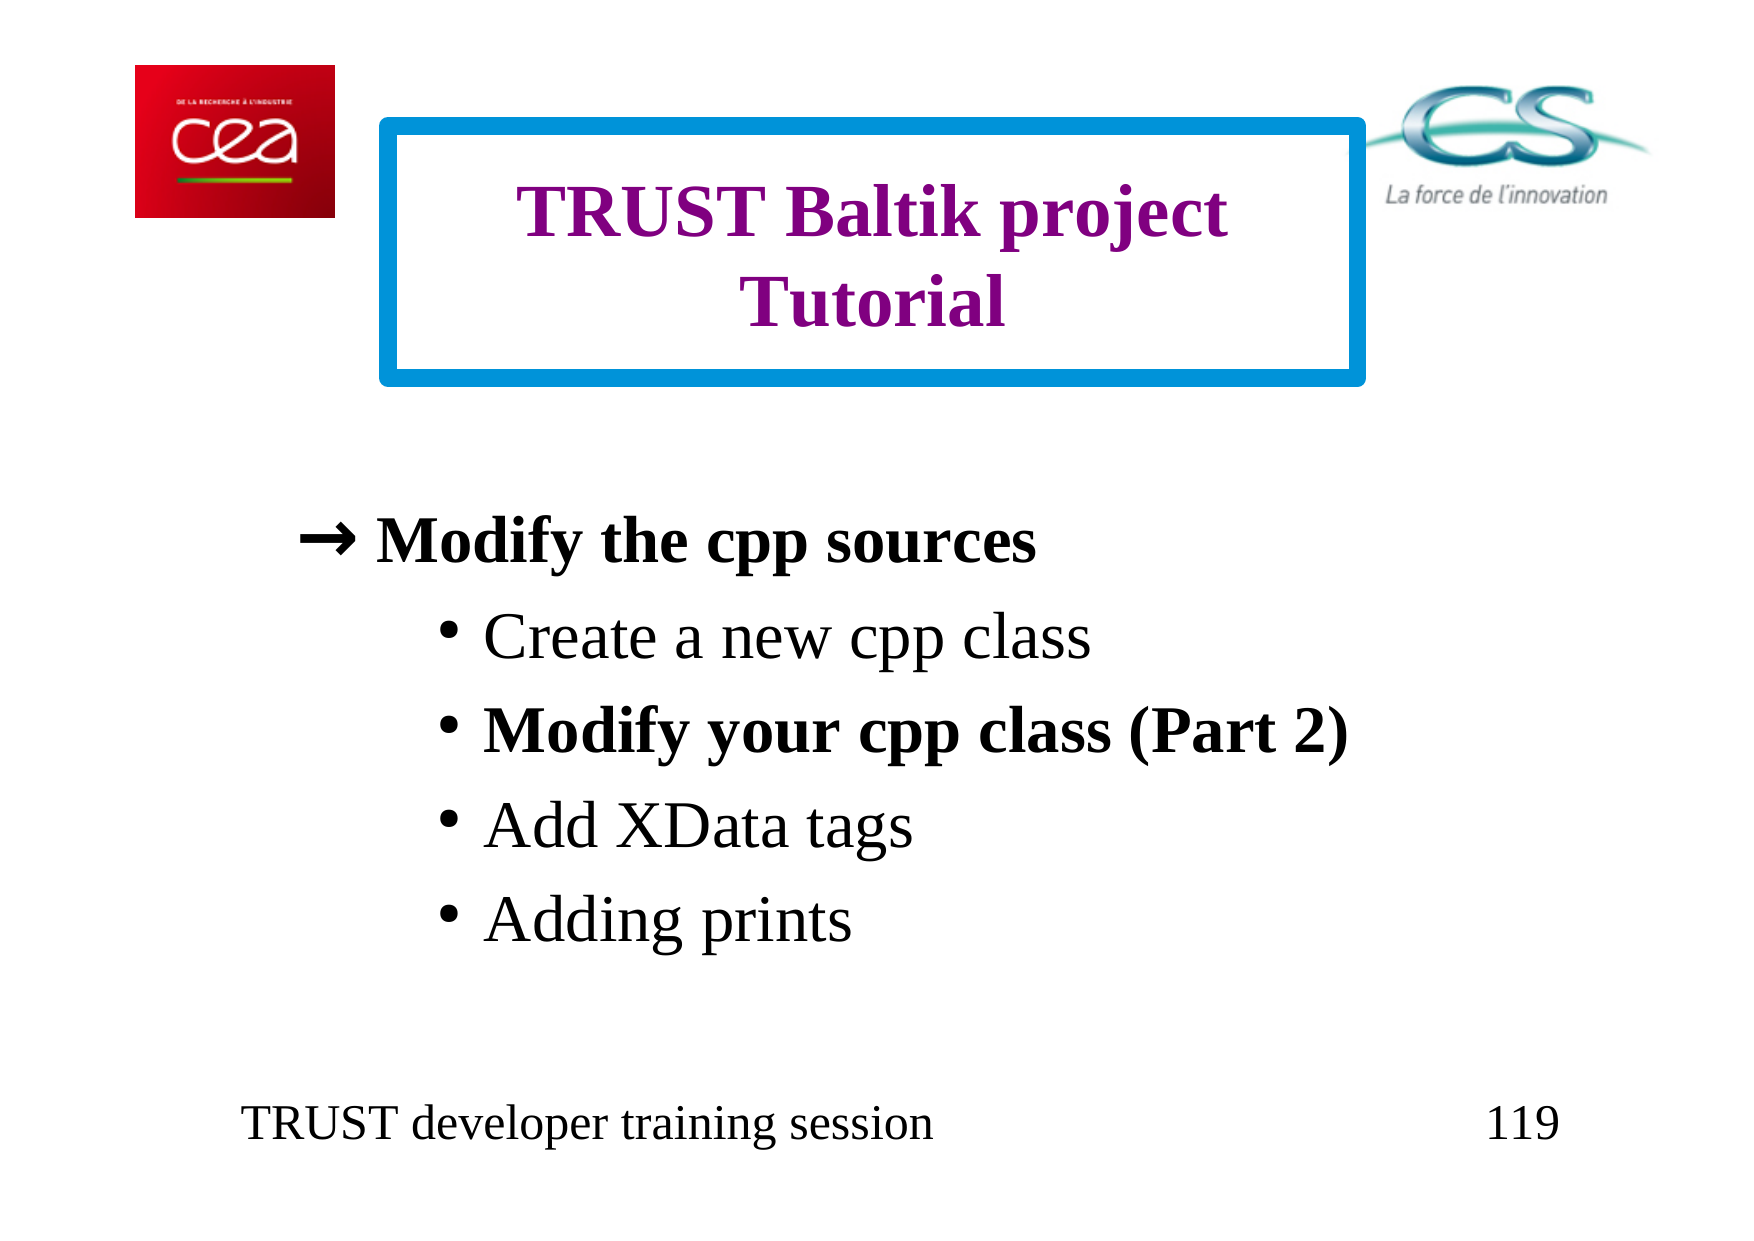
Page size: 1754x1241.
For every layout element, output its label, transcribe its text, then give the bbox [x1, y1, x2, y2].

list → Modify the cpp sources Create a new cpp class Modify your cpp class (Part 2) Add XData tags Adding prints [225, 382, 1576, 1125]
picture [135, 65, 335, 218]
picture [1340, 73, 1662, 218]
title TRUST Baltik project Tutorial [387, 125, 1358, 378]
